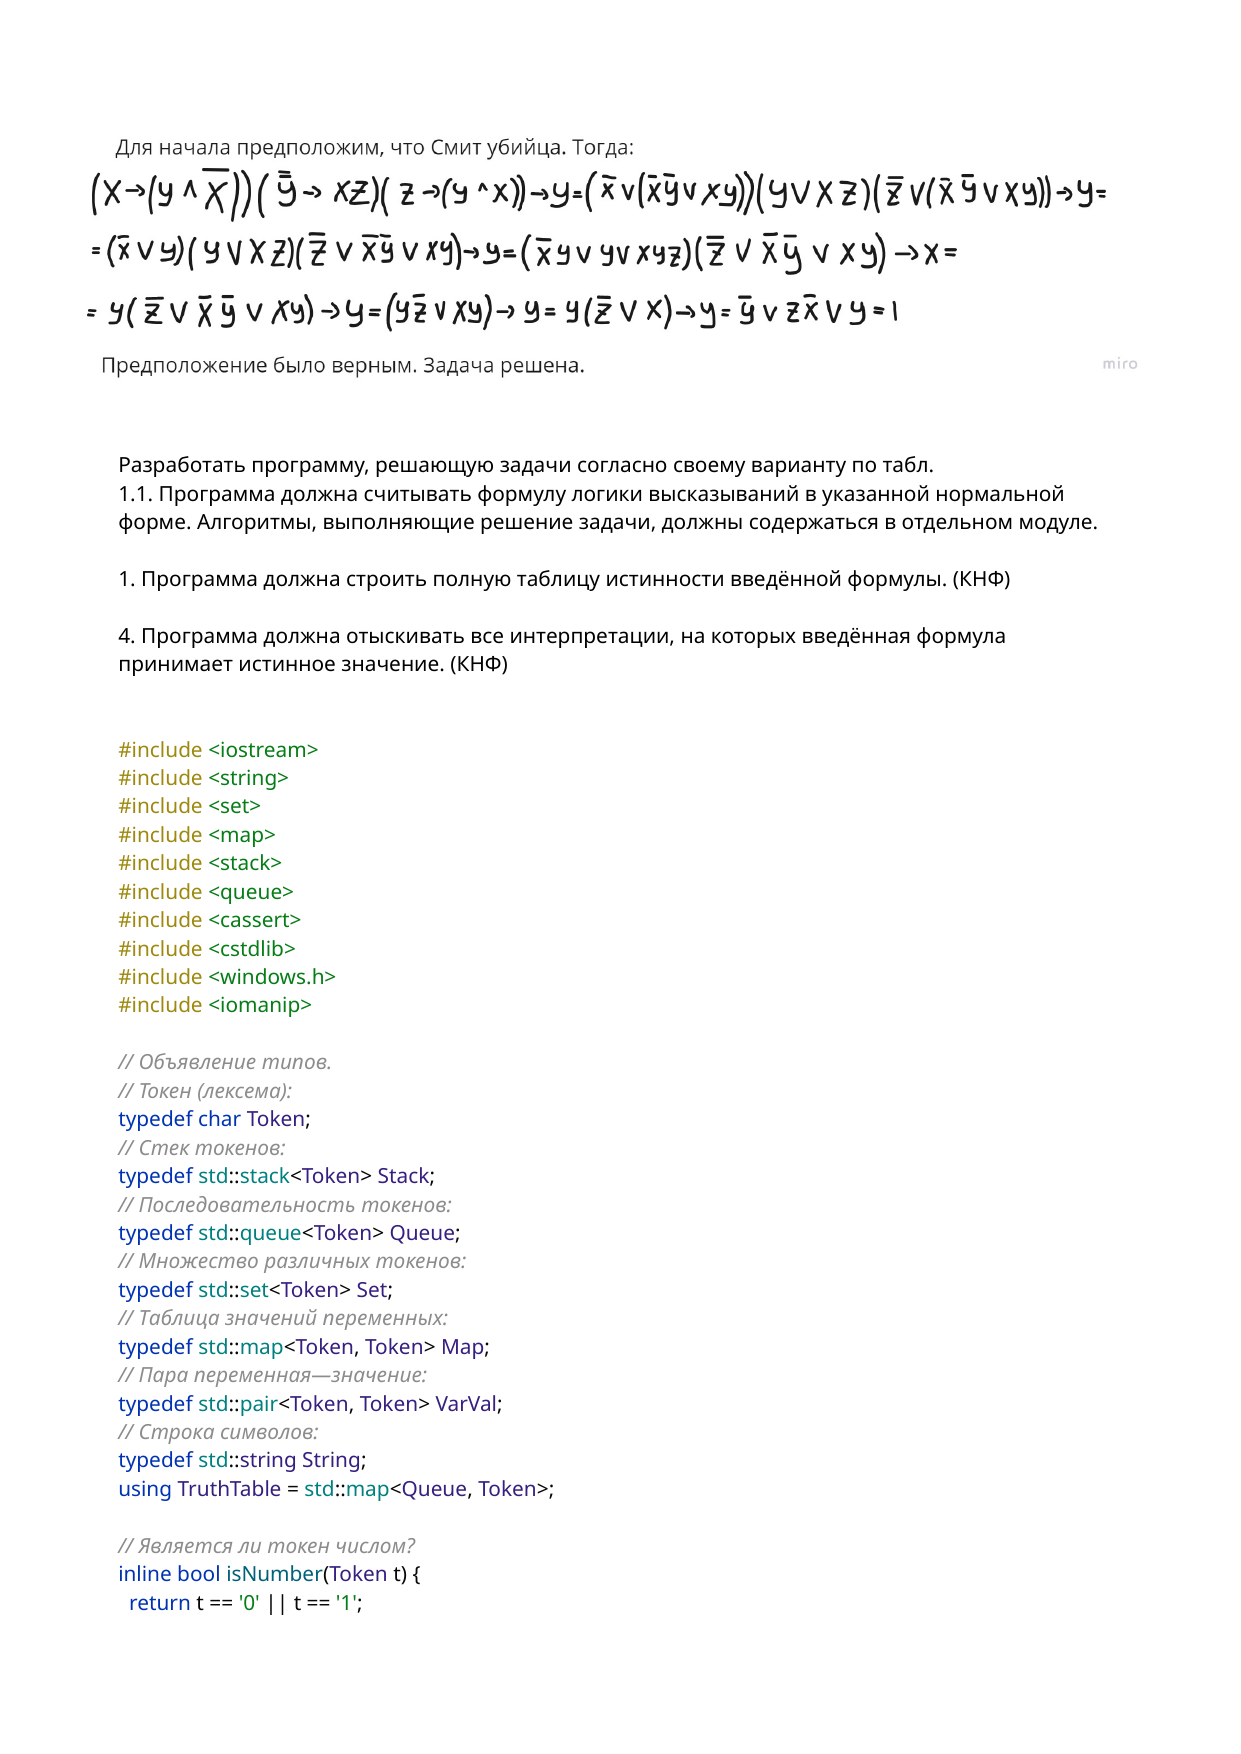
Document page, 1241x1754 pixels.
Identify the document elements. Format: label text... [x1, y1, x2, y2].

text 1.1. Программа должна считывать формулу логики высказываний в указанной нормальной форме. Алгоритмы, выполняющие решение задачи, должны содержаться в отдельном модуле. [118, 479, 1122, 536]
text 4. Программа должна отыскивать все интерпретации, на которых введённая формула принимает истинное значение. (КНФ) [118, 621, 1122, 678]
text Разработать программу, решающую задачи согласно своему варианту по табл. [118, 450, 1122, 479]
picture [78, 118, 1162, 394]
text #include <iostream> #include <string> #include <set> #include <map> #include <stack> #include <queue> #include <cassert> #include <cstdlib> #include <windows.h> #include <iomanip> // Объявление типов. // Токен (лексема): typedef char Token; // Стек токенов: typedef std::stack<Token> Stack; // Последовательность токенов: typedef std::queue<Token> Queue; // Множество различных токенов: typedef std::set<Token> Set; // Таблица значений переменных: typedef std::map<Token, Token> Map; // Пара переменная—значение: typedef std::pair<Token, Token> VarVal; // Строка символов: typedef std::string String; using TruthTable = std::map<Queue, Token>; // Является ли токен числом? inline bool isNumber(Token t) { return t == '0' || t == '1'; [118, 735, 1122, 1616]
text 1. Программа должна строить полную таблицу истинности введённой формулы. (КНФ) [118, 564, 1122, 592]
